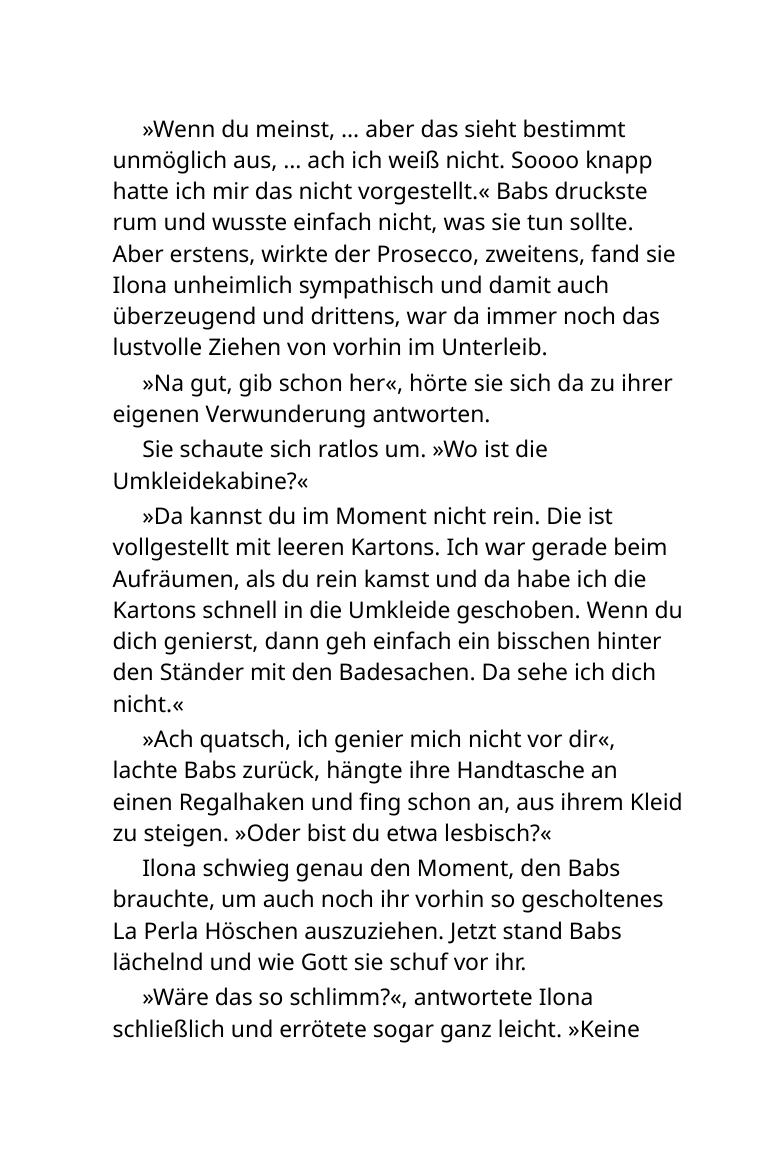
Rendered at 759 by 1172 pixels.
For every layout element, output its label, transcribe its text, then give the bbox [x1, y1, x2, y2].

text Sie schaute sich ratlos um. »Wo ist die Umkleidekabine?« [112, 433, 684, 496]
text »Da kannst du im Moment nicht rein. Die ist vollgestellt mit leeren Kartons. Ich war gerade beim Aufräumen, als du rein kamst und da habe ich die Kartons schnell in die Umkleide geschoben. Wenn du dich genierst, dann geh einfach ein bisschen hinter den Ständer mit den Badesachen. Da sehe ich dich nicht.« [112, 500, 684, 719]
text »Wenn du meinst, … aber das sieht bestimmt unmöglich aus, … ach ich weiß nicht. Soooo knapp hatte ich mir das nicht vorgestellt.« Babs druckste rum und wusste einfach nicht, was sie tun sollte. Aber erstens, wirkte der Prosecco, zweitens, fand sie Ilona unheimlich sympathisch und damit auch überzeugend und drittens, war da immer noch das lustvolle Ziehen von vorhin im Unterleib. [112, 112, 684, 362]
text Ilona schwieg genau den Moment, den Babs brauchte, um auch noch ihr vorhin so gescholtenes La Perla Höschen auszuziehen. Jetzt stand Babs lächelnd und wie Gott sie schuf vor ihr. [112, 852, 684, 977]
text »Na gut, gib schon her«, hörte sie sich da zu ihrer eigenen Verwunderung antworten. [112, 367, 684, 429]
text »Wäre das so schlimm?«, antwortete Ilona schließlich und errötete sogar ganz leicht. »Keine [112, 981, 684, 1044]
text »Ach quatsch, ich genier mich nicht vor dir«, lachte Babs zurück, hängte ihre Handtasche an einen Regalhaken und fing schon an, aus ihrem Kleid zu steigen. »Oder bist du etwa lesbisch?« [112, 723, 684, 848]
